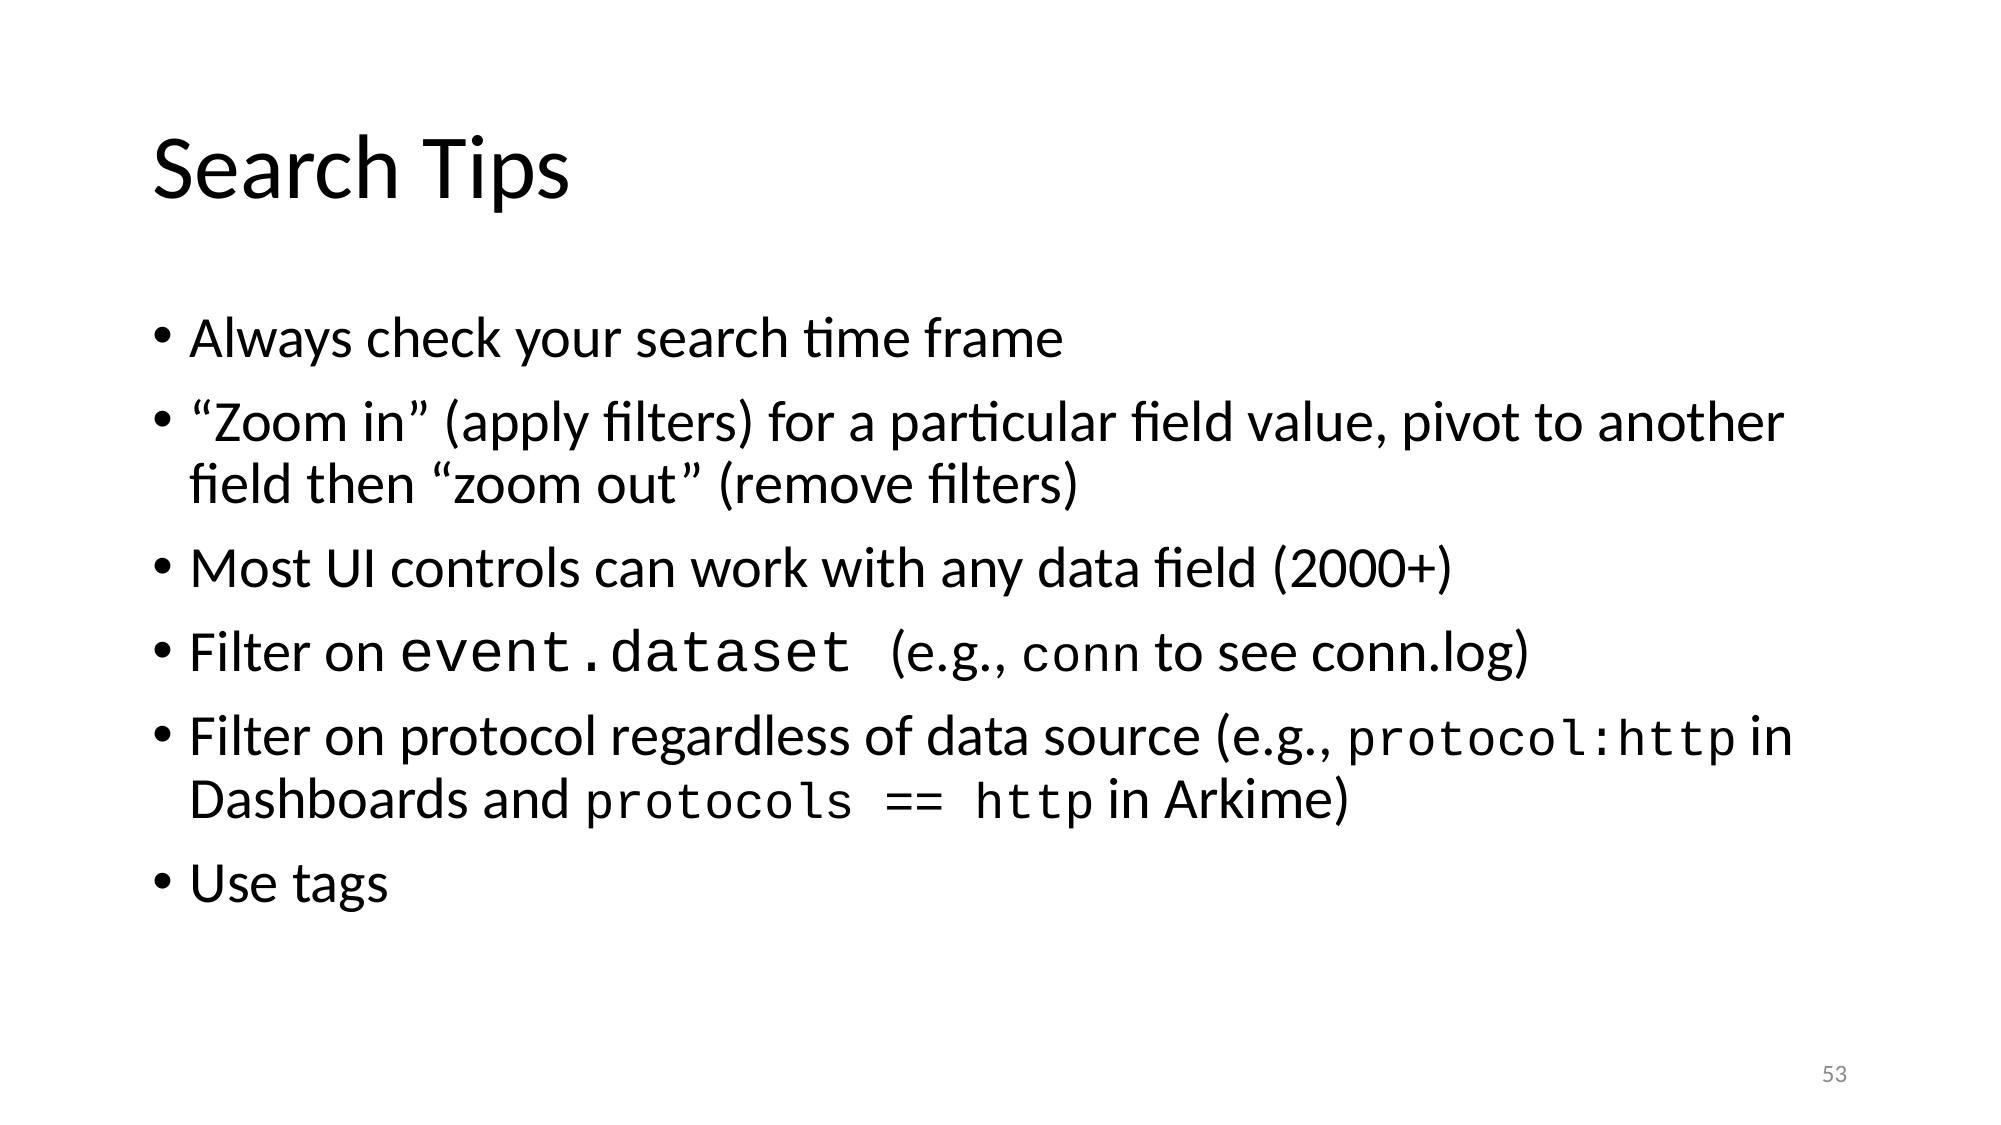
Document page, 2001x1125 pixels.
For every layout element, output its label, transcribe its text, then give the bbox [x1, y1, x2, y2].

title Search Tips [137, 59, 1863, 278]
list Always check your search time frame “Zoom in” (apply filters) for a particular field value, pivot to another field then “zoom out” (remove filters) Most UI controls can work with any data field (2000+) Filter on event.dataset (e.g., conn to see conn.log) Filter on protocol regardless of data source (e.g., protocol:http in Dashboards and protocols == http in Arkime) Use tags [137, 299, 1863, 1014]
slide_number [1412, 1042, 1863, 1103]
